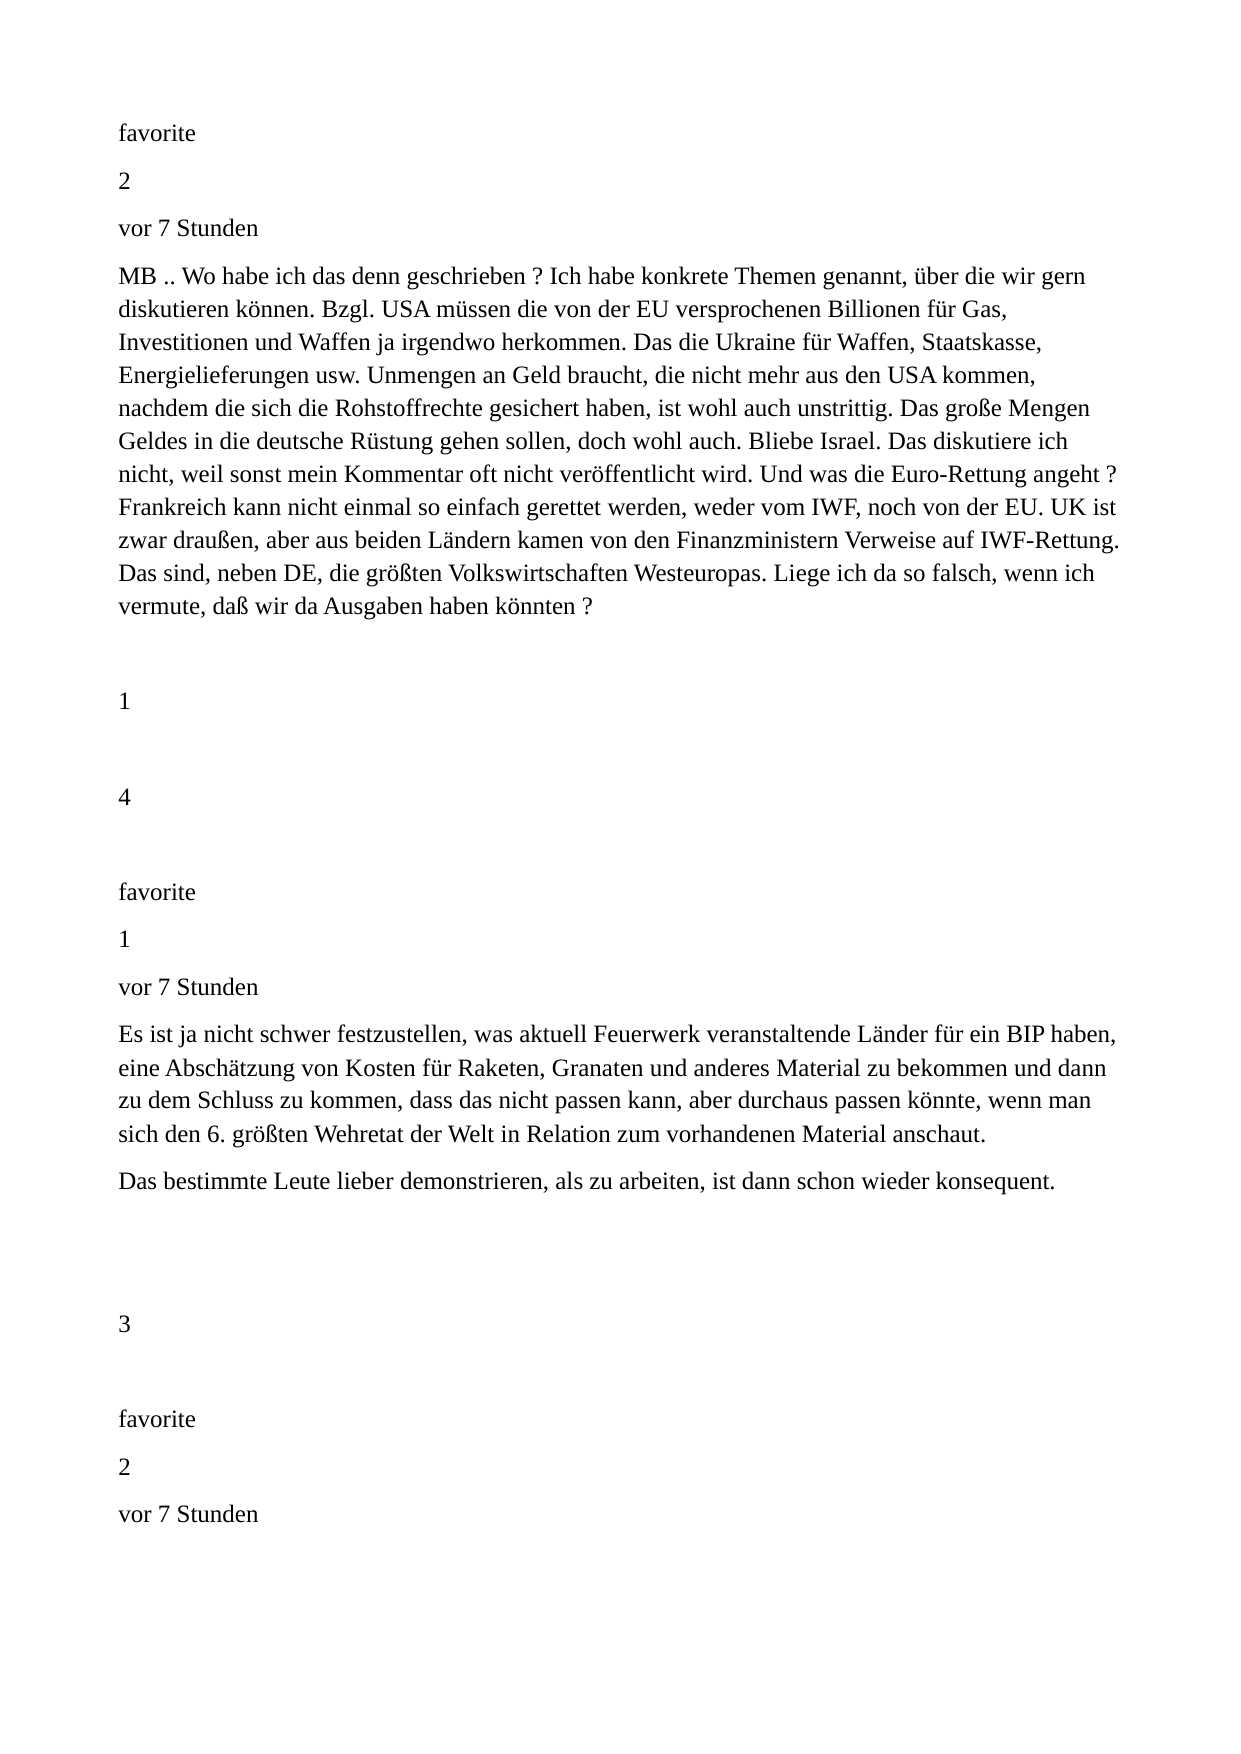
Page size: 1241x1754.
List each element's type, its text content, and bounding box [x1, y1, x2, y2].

text 2 [118, 166, 1122, 194]
text favorite [118, 877, 1122, 906]
text Es ist ja nicht schwer festzustellen, was aktuell Feuerwerk veranstaltende Länder für ein BIP haben, eine Abschätzung von Kosten für Raketen, Granaten und anderes Material zu bekommen und dann zu dem Schluss zu kommen, dass das nicht passen kann, aber durchaus passen könnte, wenn man sich den 6. größten Wehretat der Welt in Relation zum vorhandenen Material anschaut. [118, 1019, 1122, 1147]
text Das bestimmte Leute lieber demonstrieren, als zu arbeiten, ist dann schon wieder konsequent. [118, 1166, 1122, 1195]
text vor 7 Stunden [118, 972, 1122, 1001]
text MB .. Wo habe ich das denn geschrieben ? Ich habe konkrete Themen genannt, über die wir gern diskutieren können. Bzgl. USA müssen die von der EU versprochenen Billionen für Gas, Investitionen und Waffen ja irgendwo herkommen. Das die Ukraine für Waffen, Staatskasse, Energielieferungen usw. Unmengen an Geld braucht, die nicht mehr aus den USA kommen, nachdem die sich die Rohstoffrechte gesichert haben, ist wohl auch unstrittig. Das große Mengen Geldes in die deutsche Rüstung gehen sollen, doch wohl auch. Bliebe Israel. Das diskutiere ich nicht, weil sonst mein Kommentar oft nicht veröffentlicht wird. Und was die Euro-Rettung angeht ? Frankreich kann nicht einmal so einfach gerettet werden, weder vom IWF, noch von der EU. UK ist zwar draußen, aber aus beiden Ländern kamen von den Finanzministern Verweise auf IWF-Rettung. Das sind, neben DE, die größten Volkswirtschaften Westeuropas. Liege ich da so falsch, wenn ich vermute, daß wir da Ausgaben haben könnten ? [118, 261, 1122, 620]
text favorite [118, 1404, 1122, 1433]
text 2 [118, 1452, 1122, 1481]
text 3 [118, 1309, 1122, 1338]
text vor 7 Stunden [118, 1499, 1122, 1528]
text favorite [118, 118, 1122, 147]
text 1 [118, 924, 1122, 953]
text 4 [118, 782, 1122, 810]
text vor 7 Stunden [118, 213, 1122, 242]
text 1 [118, 686, 1122, 715]
